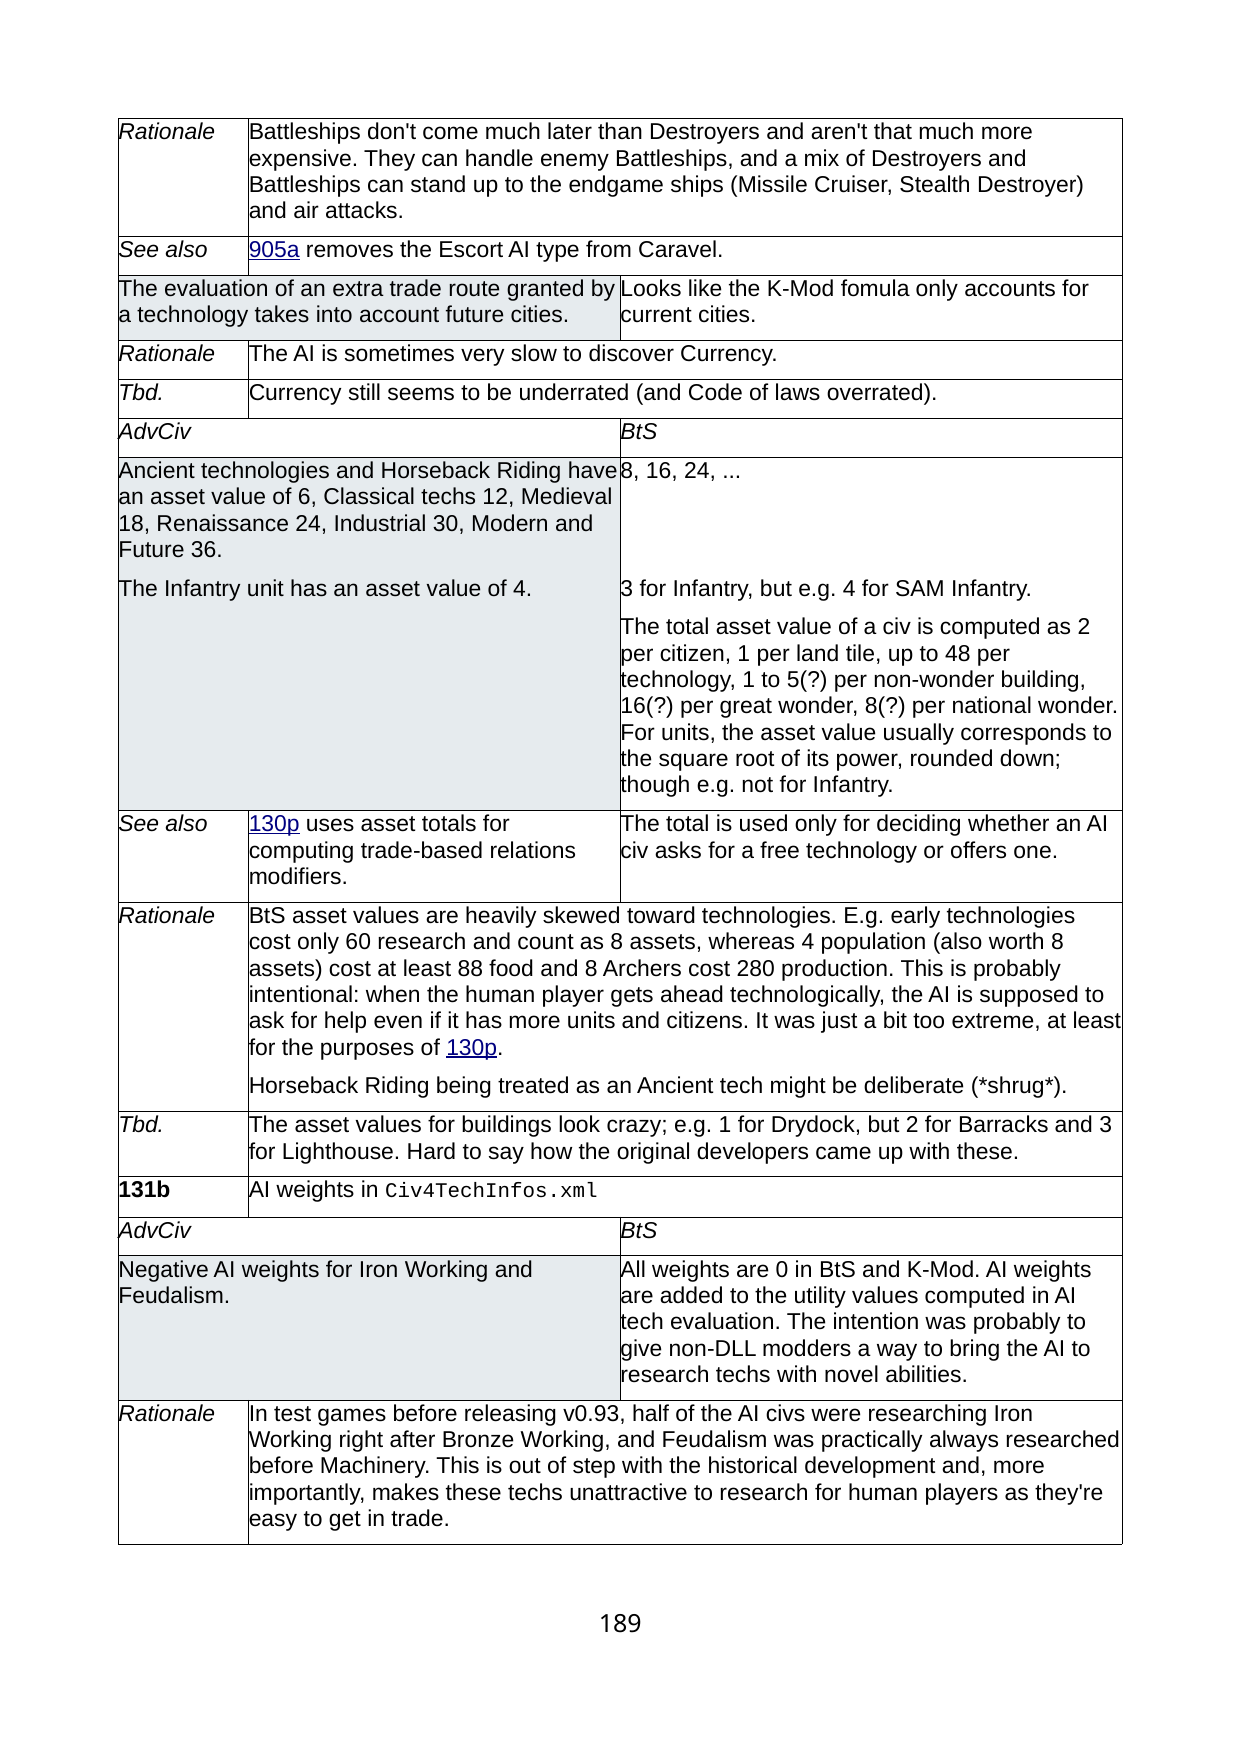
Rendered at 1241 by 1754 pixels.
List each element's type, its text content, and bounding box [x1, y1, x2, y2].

table_cell The AI is sometimes very slow to discover Currency. [249, 341, 1122, 379]
table_cell See also [119, 811, 248, 902]
table_cell The evaluation of an extra trade route granted by a technology takes into account future cities. [119, 276, 620, 340]
table_cell Ancient technologies and Horseback Riding have an asset value of 6, Classical techs 12, Medieval 18, Renaissance 24, Industrial 30, Modern and Future 36. The Infantry unit has an asset value of 4. [119, 458, 620, 810]
table_cell Looks like the K-Mod fomula only accounts for current cities. [621, 276, 1122, 340]
table_cell 131b [119, 1177, 248, 1217]
table_cell 130p uses asset totals for computing trade-based relations modifiers. [249, 811, 620, 902]
table_cell AdvCiv [119, 1218, 620, 1255]
table_cell Battleships don't come much later than Destroyers and aren't that much more expensive. They can handle enemy Battleships, and a mix of Destroyers and Battleships can stand up to the endgame ships (Missile Cruiser, Stealth Destroyer) and air attacks. [249, 119, 1122, 236]
table_cell Tbd. [119, 380, 248, 418]
table_cell In test games before releasing v0.93, half of the AI civs were researching Iron Working right after Bronze Working, and Feudalism was practically always researched before Machinery. This is out of step with the historical development and, more importantly, makes these techs unattractive to research for human players as they're easy to get in trade. [249, 1401, 1122, 1544]
table_cell Tbd. [119, 1112, 248, 1176]
table_cell Currency still seems to be underrated (and Code of laws overrated). [249, 380, 1122, 418]
table_cell The total is used only for deciding whether an AI civ asks for a free technology or offers one. [621, 811, 1122, 902]
table_cell BtS [621, 1218, 1122, 1255]
table_cell 8, 16, 24, ... 3 for Infantry, but e.g. 4 for SAM Infantry. The total asset value of a civ is computed as 2 per citizen, 1 per land tile, up to 48 per technology, 1 to 5(?) per non-wonder building, 16(?) per great wonder, 8(?) per national wonder. For units, the asset value usually corresponds to the square root of its power, rounded down; though e.g. not for Infantry. [621, 458, 1122, 810]
table_cell All weights are 0 in BtS and K-Mod. AI weights are added to the utility values computed in AI tech evaluation. The intention was probably to give non-DLL modders a way to bring the AI to research techs with novel abilities. [621, 1256, 1122, 1400]
table_cell BtS asset values are heavily skewed toward technologies. E.g. early technologies cost only 60 research and count as 8 assets, whereas 4 population (also worth 8 assets) cost at least 88 food and 8 Archers cost 280 production. This is probably intentional: when the human player gets ahead technologically, the AI is supposed to ask for help even if it has more units and citizens. It was just a bit too extreme, at least for the purposes of 130p. Horseback Riding being treated as an Ancient tech might be deliberate (*shrug*). [249, 903, 1122, 1111]
table_cell The asset values for buildings look crazy; e.g. 1 for Drydock, but 2 for Barracks and 3 for Lighthouse. Hard to say how the original developers came up with these. [249, 1112, 1122, 1176]
table_cell Rationale [119, 119, 248, 236]
table_cell See also [119, 237, 248, 275]
table_cell AdvCiv [119, 419, 620, 457]
table_cell Rationale [119, 903, 248, 1111]
table_cell Rationale [119, 1401, 248, 1544]
table_cell 905a removes the Escort AI type from Caravel. [249, 237, 1122, 275]
table_cell AI weights in Civ4TechInfos.xml [249, 1177, 1122, 1217]
table_cell Negative AI weights for Iron Working and Feudalism. [119, 1256, 620, 1400]
table_cell Rationale [119, 341, 248, 379]
table_cell BtS [621, 419, 1122, 457]
